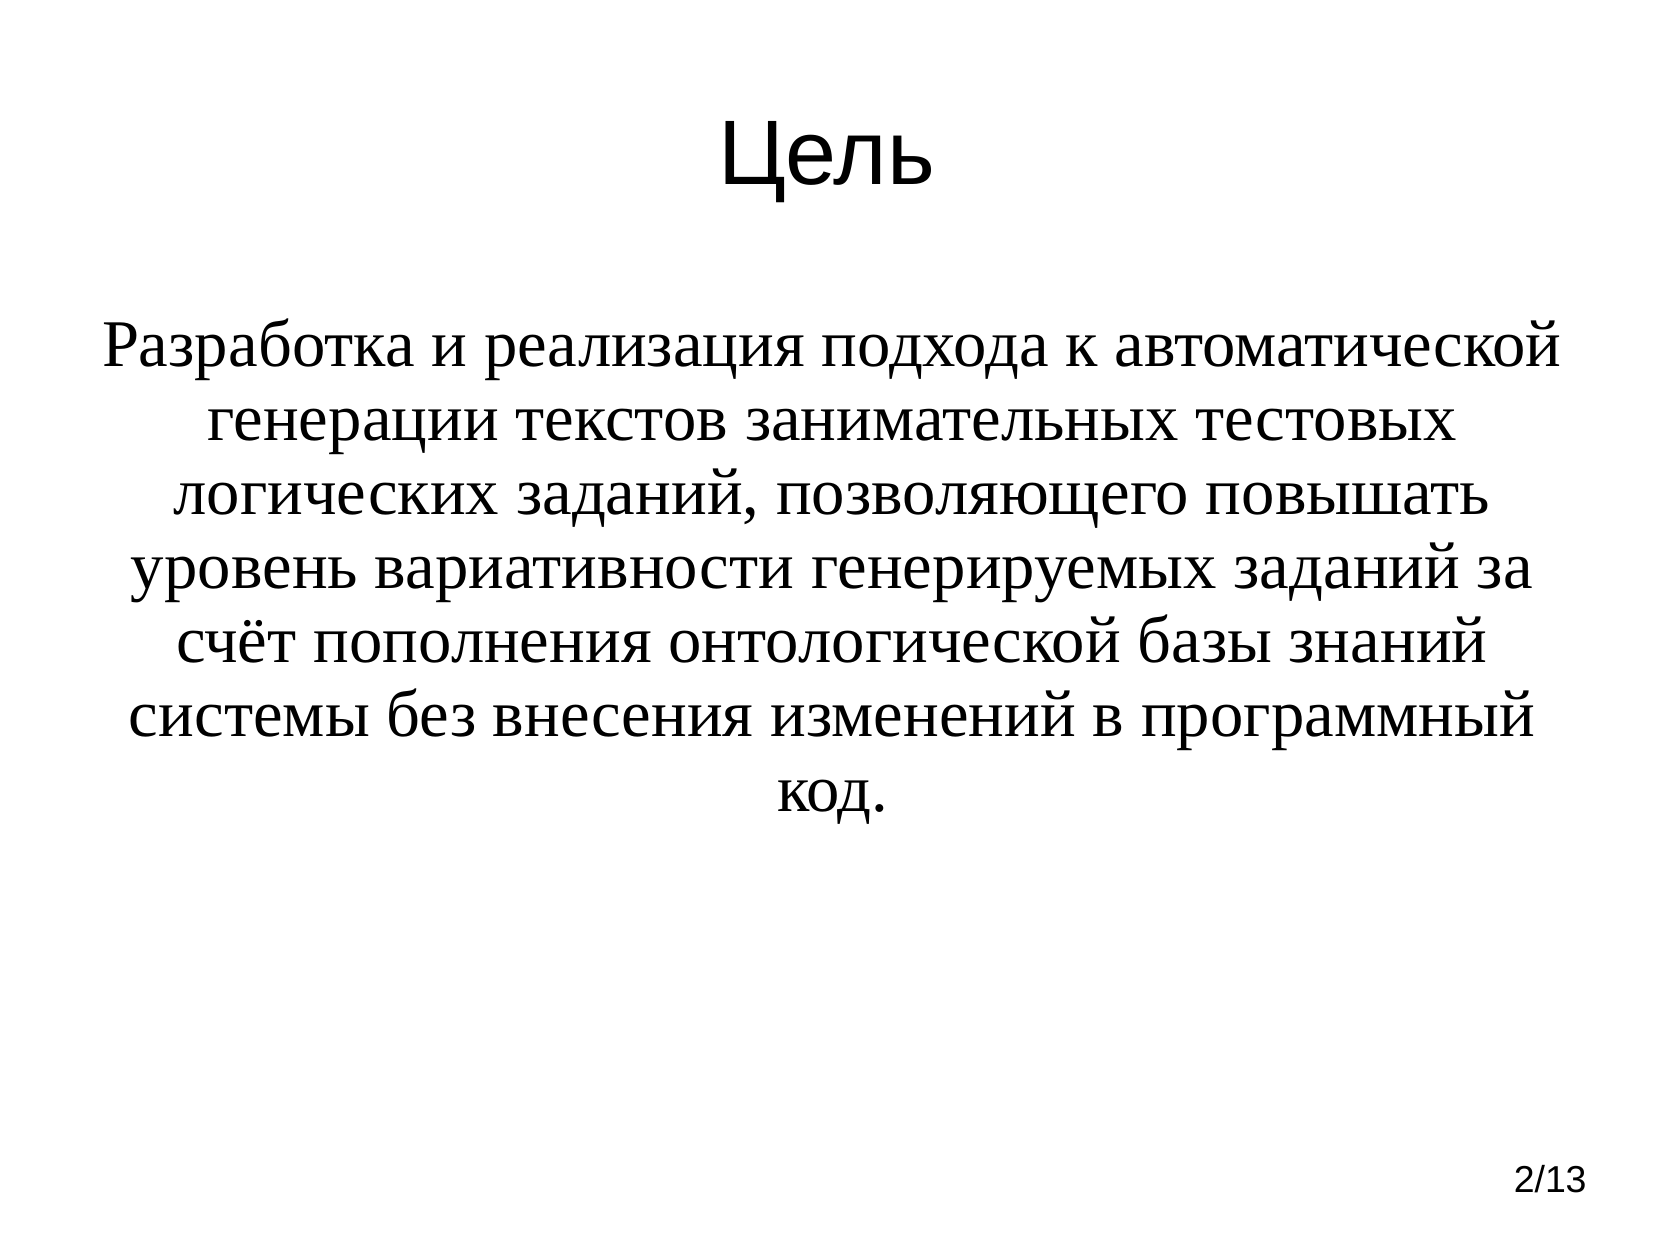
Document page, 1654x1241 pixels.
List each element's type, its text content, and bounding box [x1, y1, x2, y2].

title Цель [82, 49, 1571, 257]
list Разработка и реализация подхода к автоматической генерации текстов занимательных тестовых логических заданий, позволяющего повышать уровень вариативности генерируемых заданий за счёт пополнения онтологической базы знаний системы без внесения изменений в программный код. [88, 307, 1577, 1075]
text_box <номер>/13 [1476, 1151, 1625, 1241]
